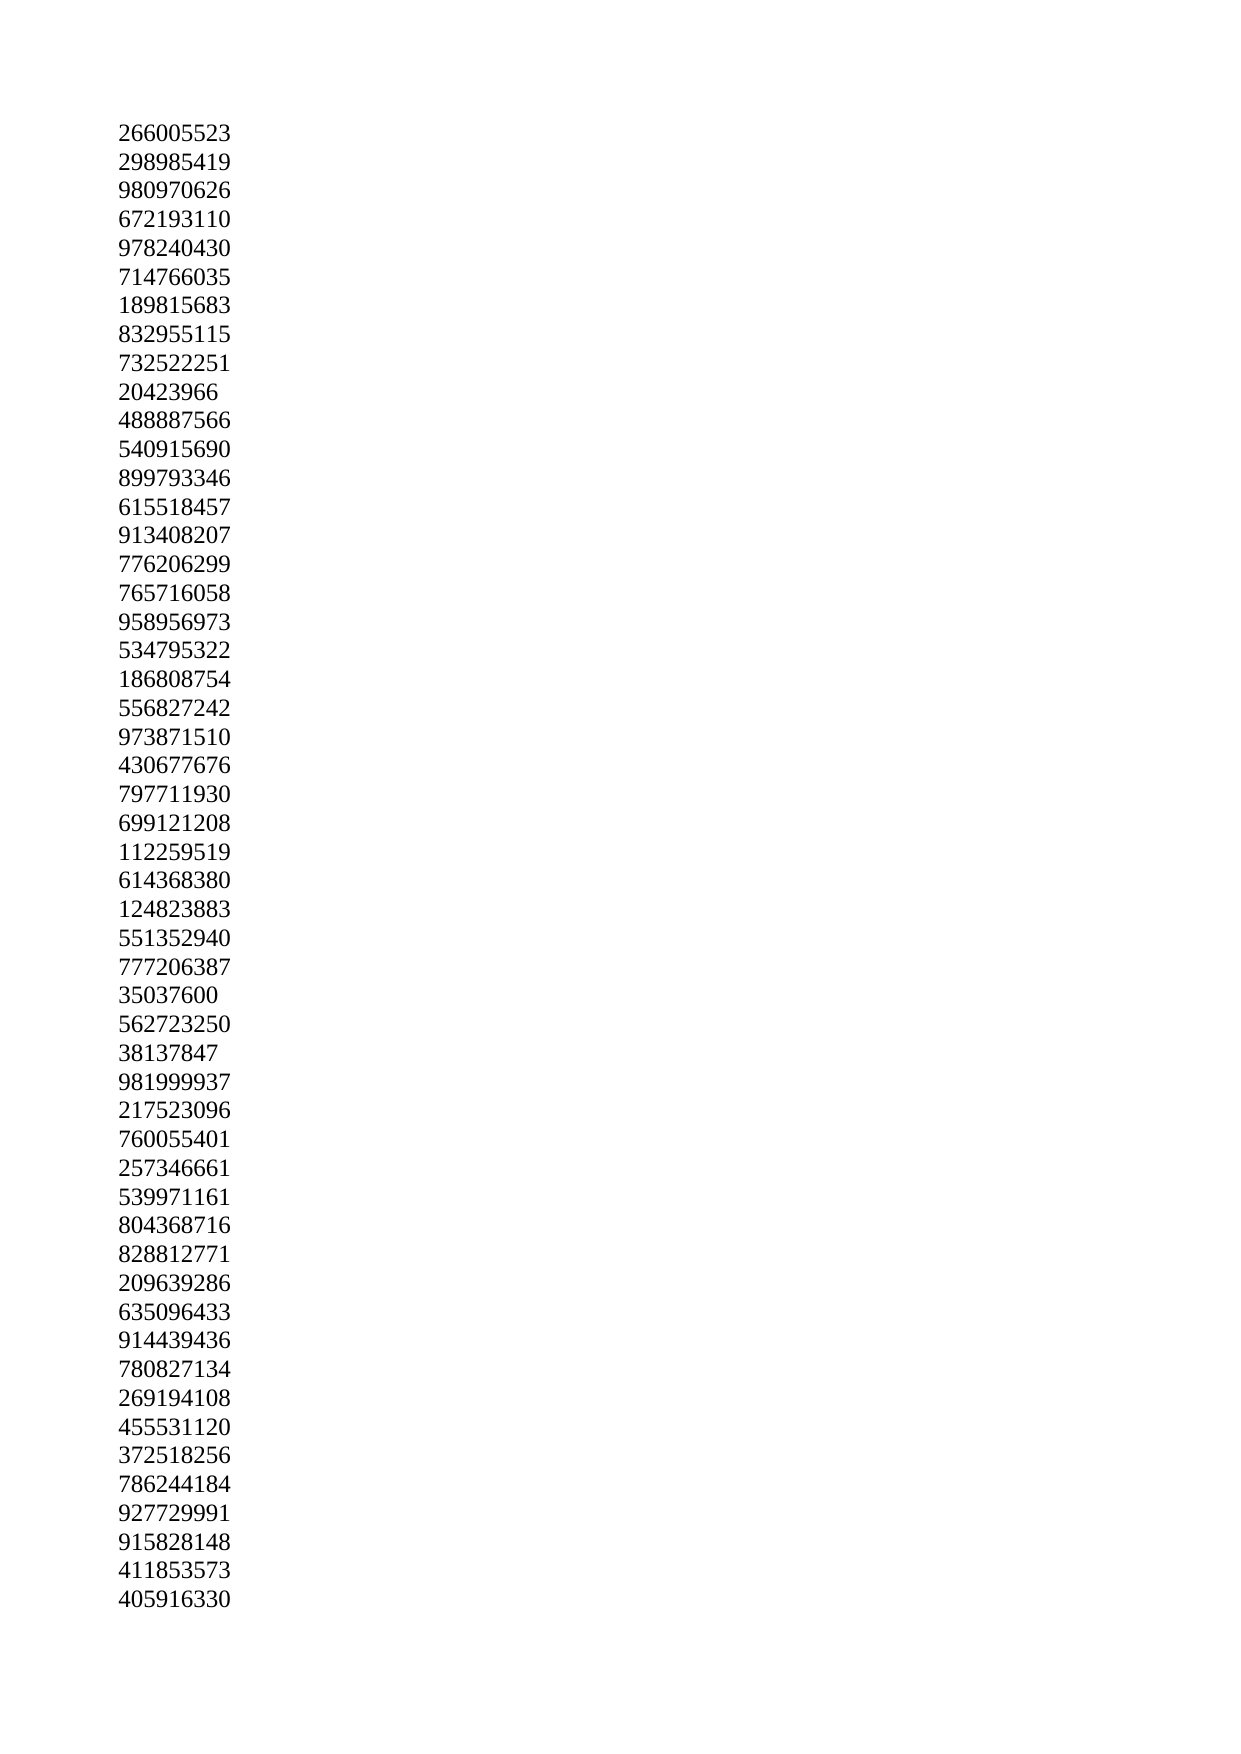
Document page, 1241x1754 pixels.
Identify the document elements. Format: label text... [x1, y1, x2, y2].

table_cell 298985419 [118, 147, 1122, 176]
table_cell 780827134 [118, 1354, 1122, 1383]
table_cell 714766035 [118, 262, 1122, 291]
table_cell 927729991 [118, 1498, 1122, 1527]
table_cell 672193110 [118, 204, 1122, 233]
table_cell 411853573 [118, 1556, 1122, 1584]
table_cell 732522251 [118, 348, 1122, 377]
table_cell 978240430 [118, 233, 1122, 262]
table_cell 372518256 [118, 1441, 1122, 1469]
table_cell 551352940 [118, 923, 1122, 952]
table_cell 828812771 [118, 1239, 1122, 1268]
table_cell 189815683 [118, 291, 1122, 319]
table_cell 556827242 [118, 693, 1122, 722]
table_cell 35037600 [118, 981, 1122, 1009]
table_cell 635096433 [118, 1297, 1122, 1326]
table_cell 614368380 [118, 866, 1122, 894]
table_cell 217523096 [118, 1096, 1122, 1124]
table_cell 269194108 [118, 1383, 1122, 1412]
table_cell 777206387 [118, 952, 1122, 981]
table_cell 776206299 [118, 549, 1122, 578]
table_cell 797711930 [118, 779, 1122, 808]
table_cell 20423966 [118, 377, 1122, 406]
table_cell 266005523 [118, 118, 1122, 147]
table_cell 488887566 [118, 406, 1122, 434]
table_cell 899793346 [118, 463, 1122, 492]
table_cell 534795322 [118, 636, 1122, 664]
table_cell 209639286 [118, 1268, 1122, 1297]
table_cell 562723250 [118, 1009, 1122, 1038]
table_cell 973871510 [118, 722, 1122, 751]
table_cell 765716058 [118, 578, 1122, 607]
table_cell 124823883 [118, 894, 1122, 923]
table_cell 804368716 [118, 1211, 1122, 1239]
table_cell 455531120 [118, 1412, 1122, 1441]
table_cell 760055401 [118, 1124, 1122, 1153]
table_cell 38137847 [118, 1038, 1122, 1067]
table_cell 786244184 [118, 1469, 1122, 1498]
table_cell 186808754 [118, 664, 1122, 693]
table_cell 832955115 [118, 319, 1122, 348]
table_cell 980970626 [118, 176, 1122, 204]
table_cell 539971161 [118, 1182, 1122, 1211]
table_cell 913408207 [118, 521, 1122, 549]
table_cell 112259519 [118, 837, 1122, 866]
table_cell 430677676 [118, 751, 1122, 779]
table_cell 958956973 [118, 607, 1122, 636]
table_cell 981999937 [118, 1067, 1122, 1096]
table_cell 914439436 [118, 1326, 1122, 1354]
table_cell 699121208 [118, 808, 1122, 837]
table_cell 257346661 [118, 1153, 1122, 1182]
table_cell 615518457 [118, 492, 1122, 521]
table_cell 540915690 [118, 434, 1122, 463]
table_cell 915828148 [118, 1527, 1122, 1556]
table_cell 405916330 [118, 1584, 1122, 1613]
